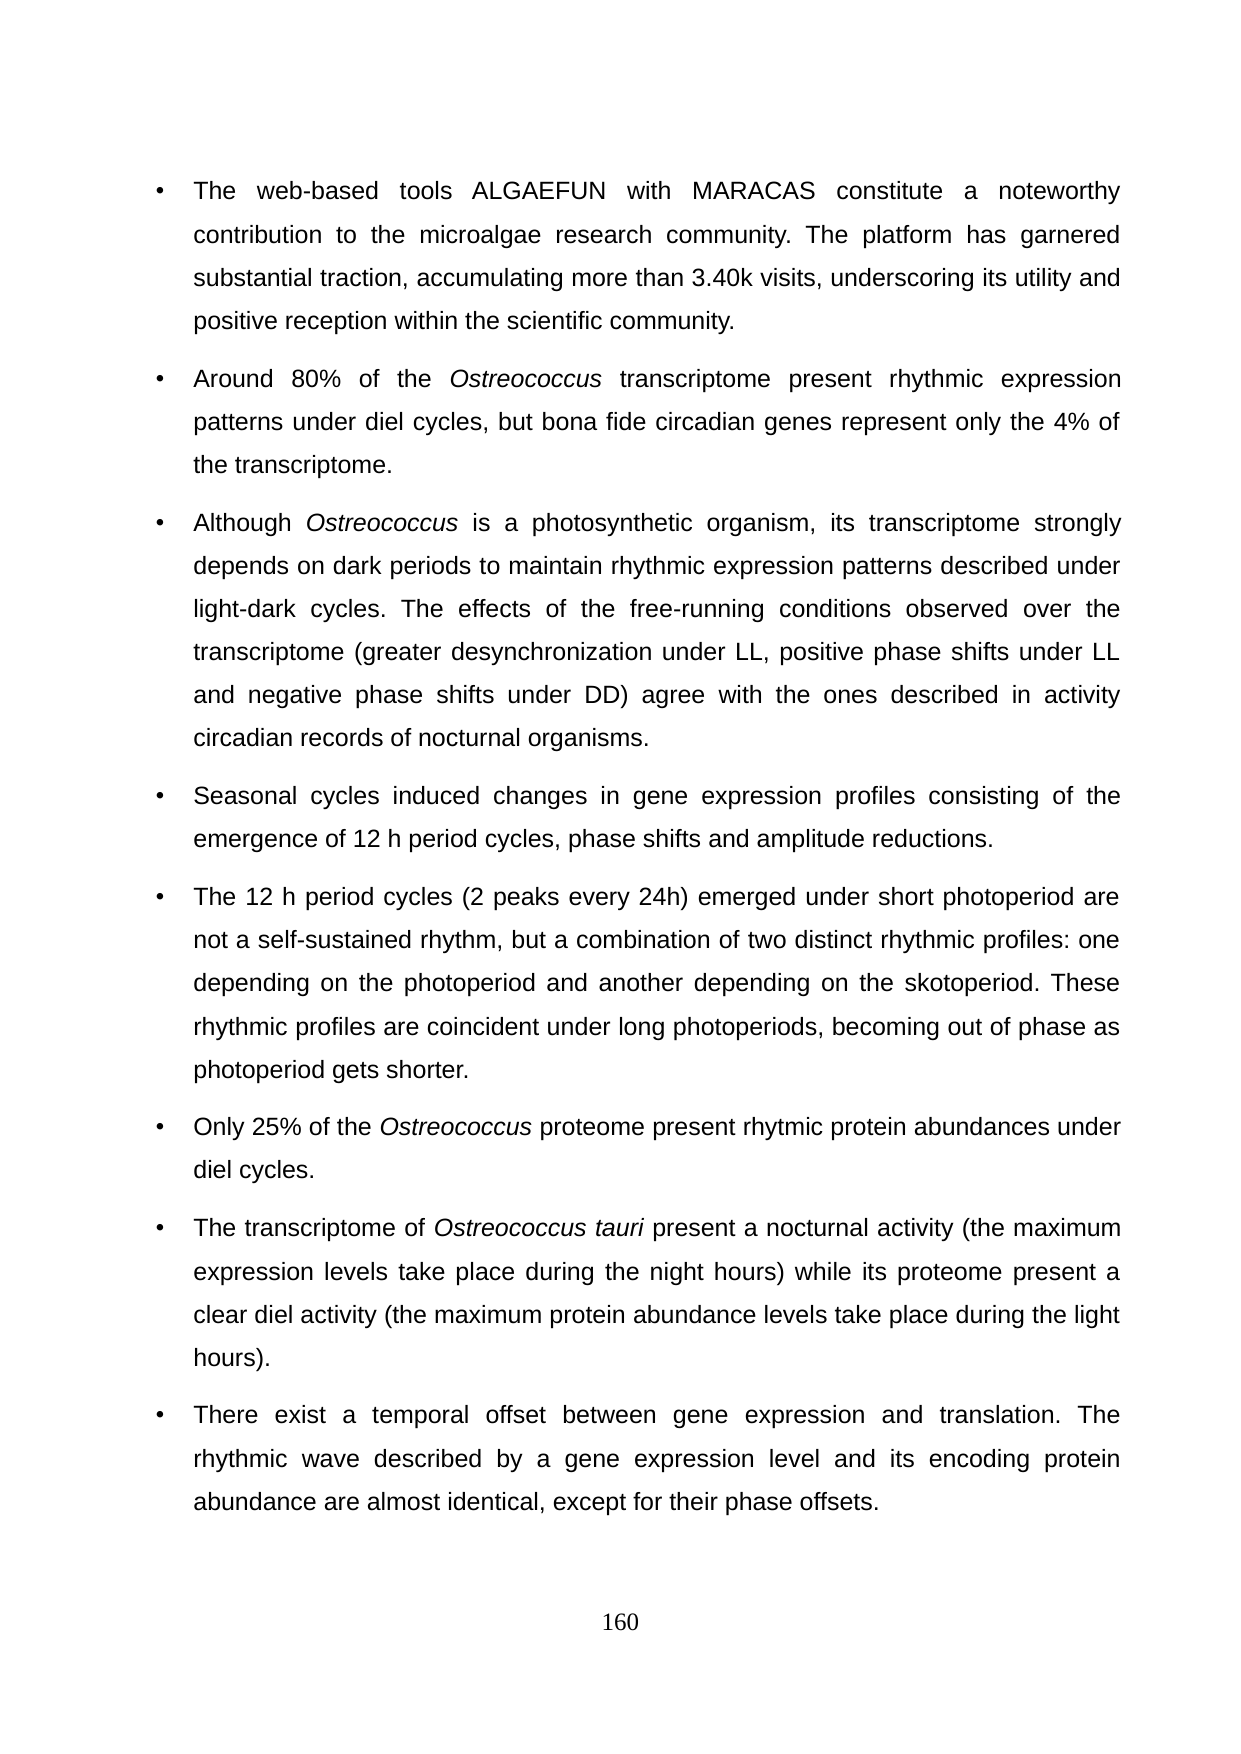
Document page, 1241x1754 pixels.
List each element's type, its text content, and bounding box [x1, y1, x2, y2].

list Around 80% of the Ostreococcus transcriptome present rhythmic expression patterns under diel cycles, but bona fide circadian genes represent only the 4% of the transcriptome. [156, 363, 1122, 479]
list The 12 h period cycles (2 peaks every 24h) emerged under short photoperiod are not a self-sustained rhythm, but a combination of two distinct rhythmic profiles: one depending on the photoperiod and another depending on the skotoperiod. These rhythmic profiles are coincident under long photoperiods, becoming out of phase as photoperiod gets shorter. [156, 882, 1122, 1083]
list Seasonal cycles induced changes in gene expression profiles consisting of the emergence of 12 h period cycles, phase shifts and amplitude reductions. [156, 781, 1122, 853]
list The web-based tools ALGAEFUN with MARACAS constitute a noteworthy contribution to the microalgae research community. The platform has garnered substantial traction, accumulating more than 3.40k visits, underscoring its utility and positive reception within the scientific community. [156, 176, 1122, 334]
list Although Ostreococcus is a photosynthetic organism, its transcriptome strongly depends on dark periods to maintain rhythmic expression patterns described under light-dark cycles. The effects of the free-running conditions observed over the transcriptome (greater desynchronization under LL, positive phase shifts under LL and negative phase shifts under DD) agree with the ones described in activity circadian records of nocturnal organisms. [156, 508, 1122, 752]
list Only 25% of the Ostreococcus proteome present rhytmic protein abundances under diel cycles. [156, 1112, 1122, 1184]
list There exist a temporal offset between gene expression and translation. The rhythmic wave described by a gene expression level and its encoding protein abundance are almost identical, except for their phase offsets. [156, 1400, 1122, 1516]
list The transcriptome of Ostreococcus tauri present a nocturnal activity (the maximum expression levels take place during the night hours) while its proteome present a clear diel activity (the maximum protein abundance levels take place during the light hours). [156, 1213, 1122, 1371]
